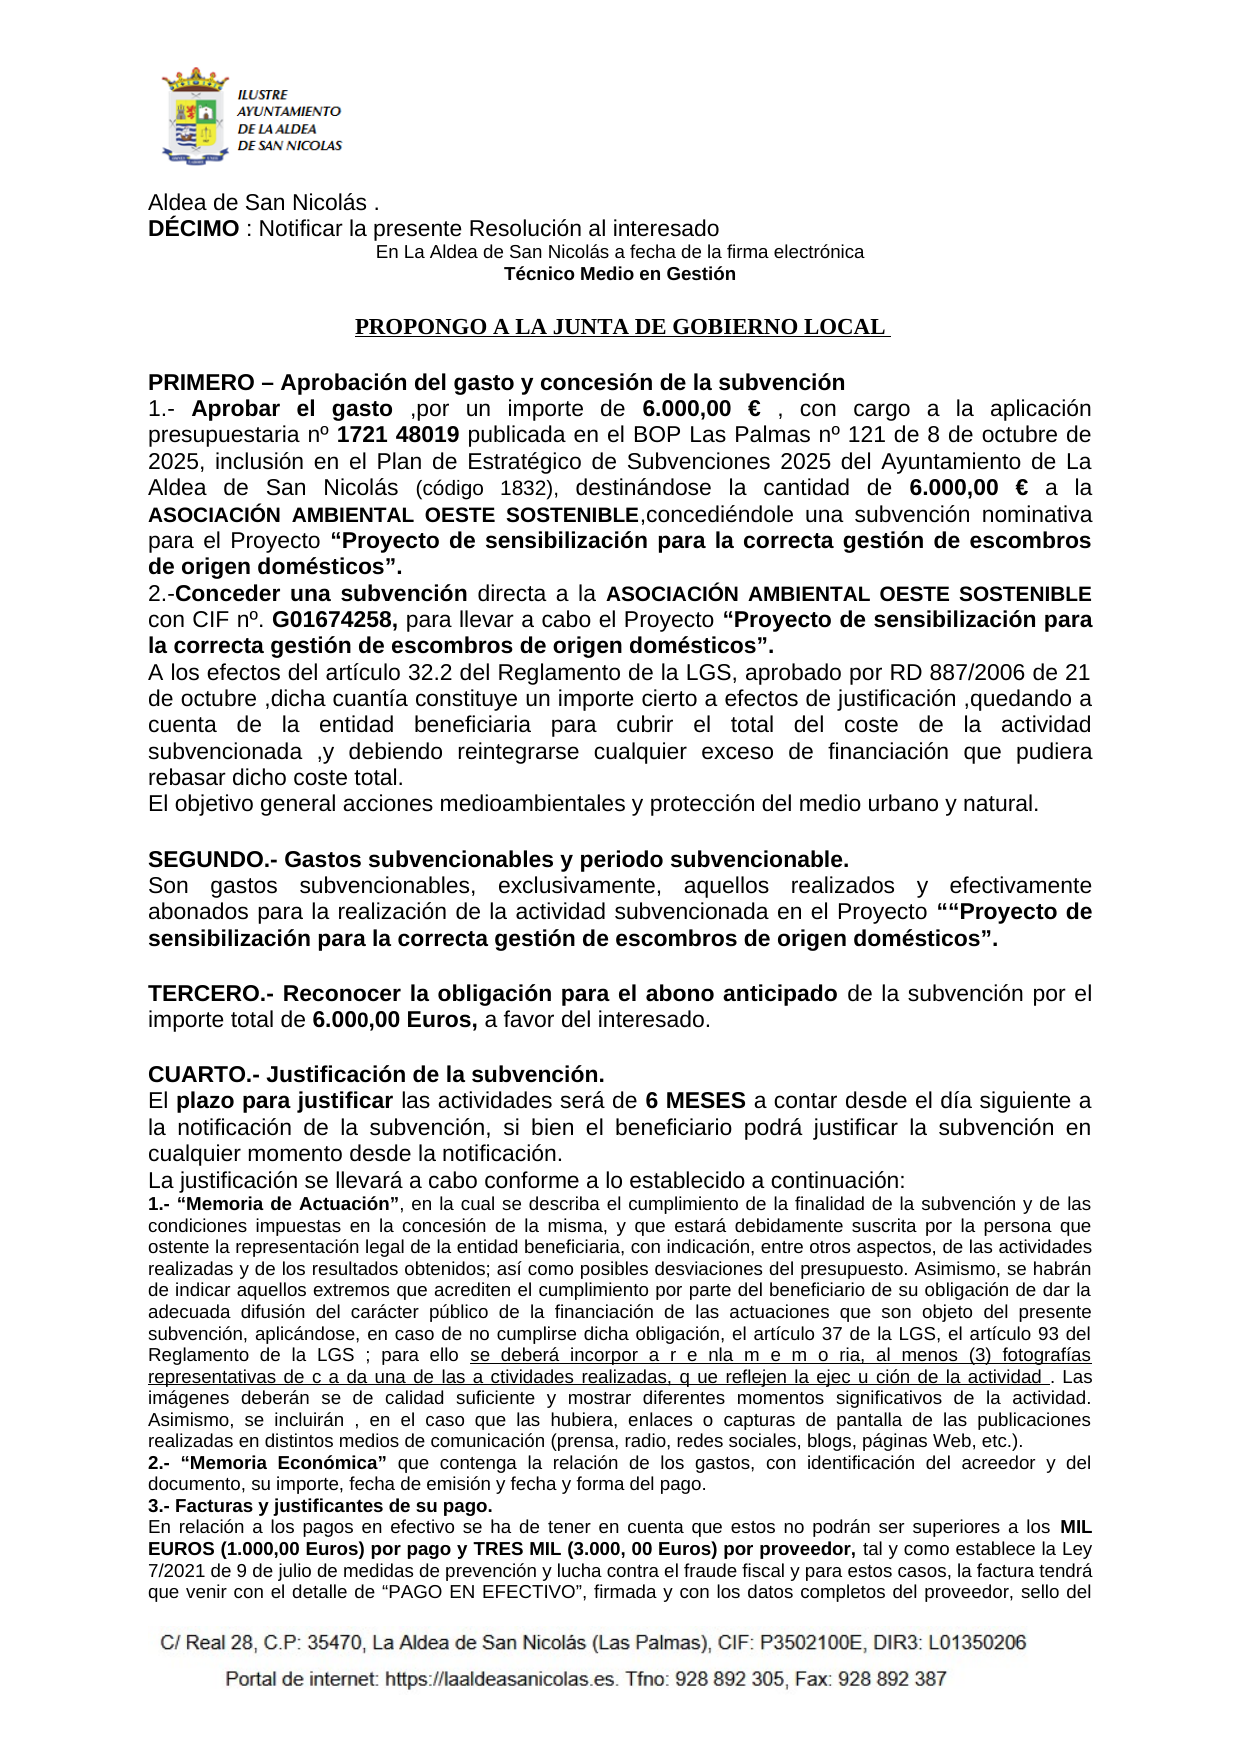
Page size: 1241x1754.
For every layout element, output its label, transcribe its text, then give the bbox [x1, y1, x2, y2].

text En La Aldea de San Nicolás a fecha de la firma electrónica [154, 241, 1086, 263]
text 3.- Facturas y justificantes de su pago. [148, 1495, 1093, 1516]
text 1.- Aprobar el gasto ,por un importe de 6.000,00 € , con cargo a la aplicación presupuestaria nº 1721 48019 publicada en el BOP Las Palmas nº 121 de 8 de octubre de 2025, inclusión en el Plan de Estratégico de Subvenciones 2025 del Ayuntamiento de La Aldea de San Nicolás (código 1832), destinándose la cantidad de 6.000,00 € a la ASOCIACIÓN AMBIENTAL OESTE SOSTENIBLE,concediéndole una subvención nominativa para el Proyecto “Proyecto de sensibilización para la correcta gestión de escombros de origen domésticos”. [148, 395, 1093, 579]
text PROPONGO A LA JUNTA DE GOBIERNO LOCAL [148, 313, 1093, 339]
text Técnico Medio en Gestión [148, 263, 1092, 284]
text SEGUNDO.- Gastos subvencionables y periodo subvencionable. [148, 846, 1093, 872]
text 2.- “Memoria Económica” que contenga la relación de los gastos, con identificación del acreedor y del documento, su importe, fecha de emisión y fecha y forma del pago. [148, 1452, 1092, 1495]
text CUARTO.- Justificación de la subvención. [148, 1061, 1092, 1087]
text Aldea de San Nicolás . [148, 188, 1093, 215]
text 2.-Conceder una subvención directa a la ASOCIACIÓN AMBIENTAL OESTE SOSTENIBLE con CIF nº. G01674258, para llevar a cabo el Proyecto “Proyecto de sensibilización para la correcta gestión de escombros de origen domésticos”. [148, 579, 1093, 659]
picture [148, 1626, 1034, 1695]
text Son gastos subvencionables, exclusivamente, aquellos realizados y efectivamente abonados para la realización de la actividad subvencionada en el Proyecto ““Proyecto de sensibilización para la correcta gestión de escombros de origen domésticos”. [148, 872, 1092, 951]
text A los efectos del artículo 32.2 del Reglamento de la LGS, aprobado por RD 887/2006 de 21 de octubre ,dicha cuantía constituye un importe cierto a efectos de justificación ,quedando a cuenta de la entidad beneficiaria para cubrir el total del coste de la actividad subvencionada ,y debiendo reintegrarse cualquier exceso de financiación que pudiera rebasar dicho coste total. [148, 659, 1093, 790]
text DÉCIMO : Notificar la presente Resolución al interesado [148, 215, 1093, 241]
text El plazo para justificar las actividades será de 6 MESES a contar desde el día siguiente a la notificación de la subvención, si bien el beneficiario podrá justificar la subvención en cualquier momento desde la notificación. [148, 1087, 1092, 1167]
text 1.- “Memoria de Actuación”, en la cual se describa el cumplimiento de la finalidad de la subvención y de las condiciones impuestas en la concesión de la misma, y que estará debidamente suscrita por la persona que ostente la representación legal de la entidad beneficiaria, con indicación, entre otros aspectos, de las actividades realizadas y de los resultados obtenidos; así como posibles desviaciones del presupuesto. Asimismo, se habrán de indicar aquellos extremos que acrediten el cumplimiento por parte del beneficiario de su obligación de dar la adecuada difusión del carácter público de la financiación de las actuaciones que son objeto del presente subvención, aplicándose, en caso de no cumplirse dicha obligación, el artículo 37 de la LGS, el artículo 93 del Reglamento de la LGS ; para ello se deberá incorpor a r e nla m e m o ria, al menos (3) fotografías representativas de c a da una de las a ctividades realizadas, q ue reflejen la ejec u ción de la actividad . Las imágenes deberán se de calidad suficiente y mostrar diferentes momentos significativos de la actividad. Asimismo, se incluirán , en el caso que las hubiera, enlaces o capturas de pantalla de las publicaciones realizadas en distintos medios de comunicación (prensa, radio, redes sociales, blogs, páginas Web, etc.). [148, 1193, 1092, 1452]
text La justificación se llevará a cabo conforme a lo establecido a continuación: [148, 1167, 1092, 1193]
text El objetivo general acciones medioambientales y protección del medio urbano y natural. [148, 790, 1093, 817]
text PRIMERO – Aprobación del gasto y concesión de la subvención [148, 369, 1092, 395]
text En relación a los pagos en efectivo se ha de tener en cuenta que estos no podrán ser superiores a los MIL EUROS (1.000,00 Euros) por pago y TRES MIL (3.000, 00 Euros) por proveedor, tal y como establece la Ley 7/2021 de 9 de julio de medidas de prevención y lucha contra el fraude fiscal y para estos casos, la factura tendrá que venir con el detalle de “PAGO EN EFECTIVO”, firmada y con los datos completos del proveedor, sello del [148, 1516, 1092, 1603]
picture [148, 59, 358, 173]
text TERCERO.- Reconocer la obligación para el abono anticipado de la subvención por el importe total de 6.000,00 Euros, a favor del interesado. [148, 980, 1092, 1032]
